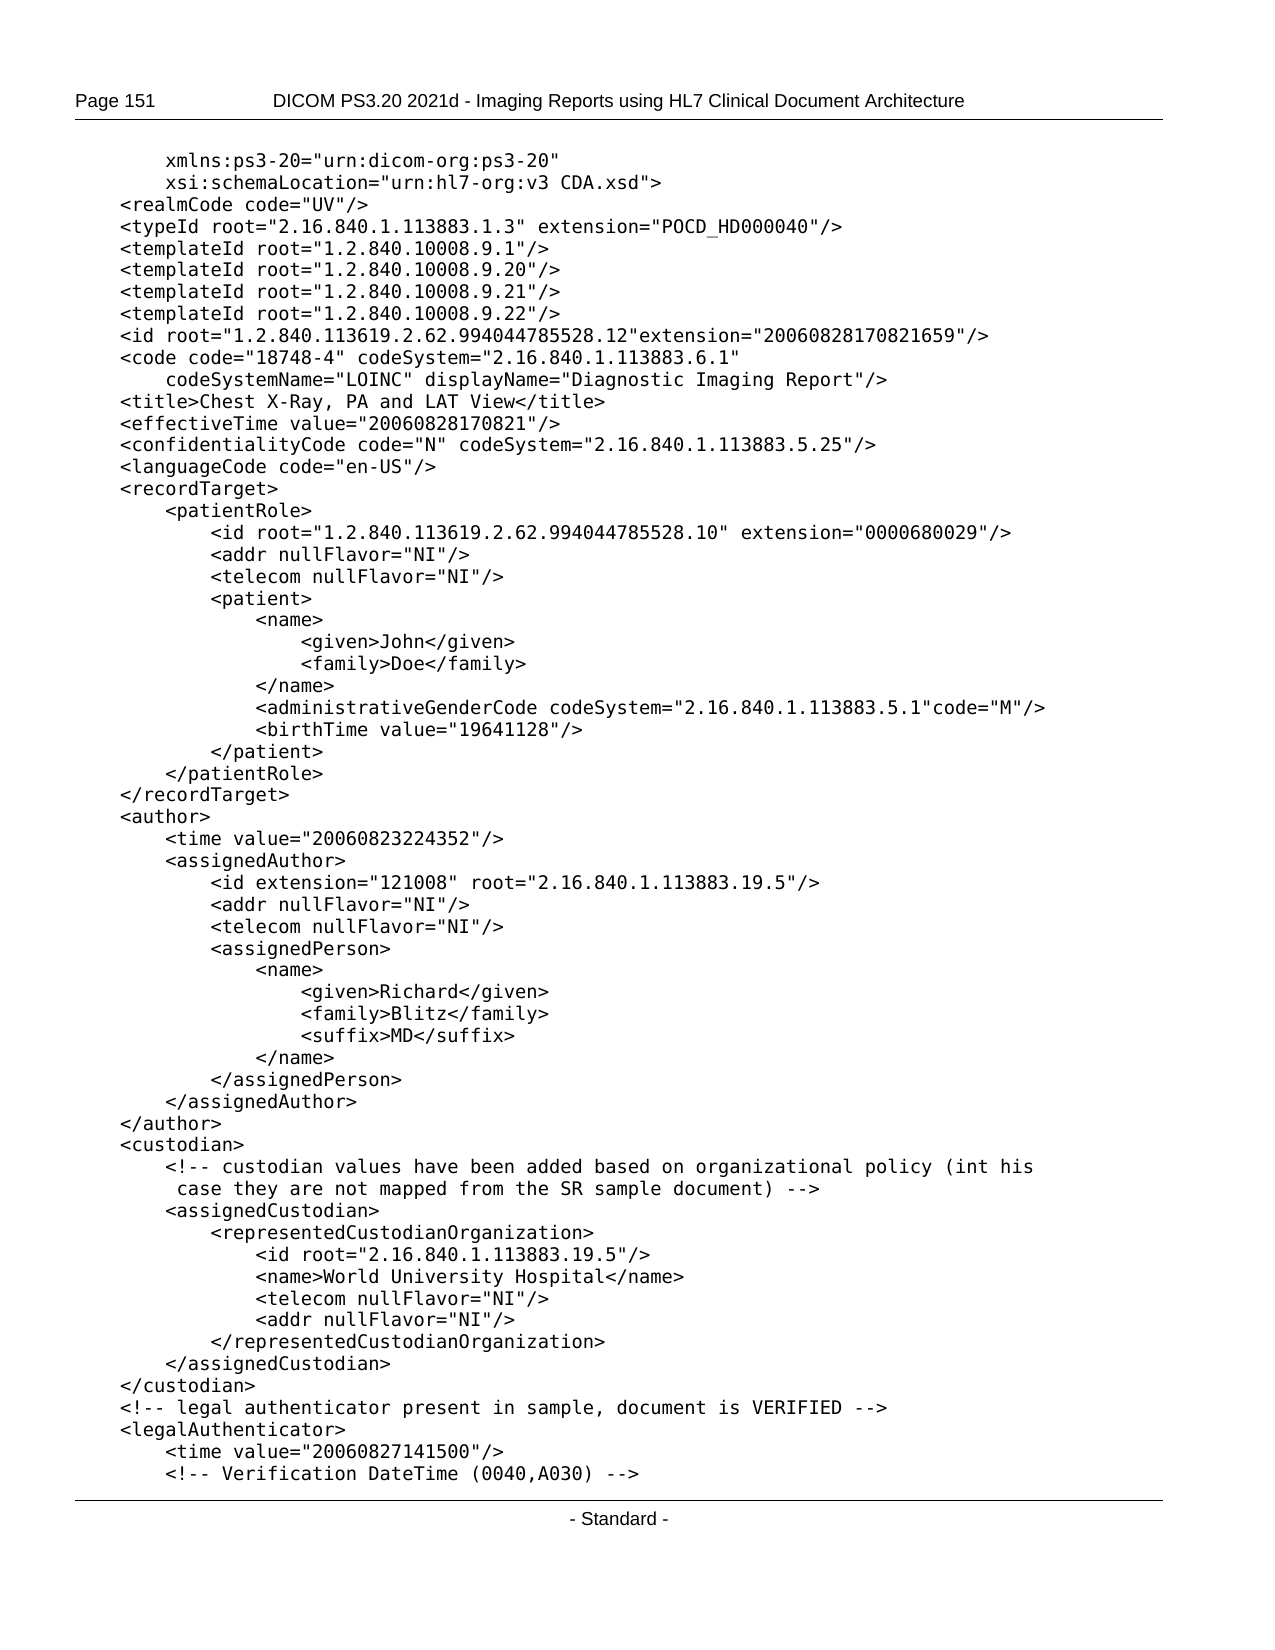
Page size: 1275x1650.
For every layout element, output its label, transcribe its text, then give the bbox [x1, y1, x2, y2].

text xmlns:ps3-20="urn:dicom-org:ps3-20" xsi:schemaLocation="urn:hl7-org:v3 CDA.xsd"> <realmCode code="UV"/> <typeId root="2.16.840.1.113883.1.3" extension="POCD_HD000040"/> <templateId root="1.2.840.10008.9.1"/> <templateId root="1.2.840.10008.9.20"/> <templateId root="1.2.840.10008.9.21"/> <templateId root="1.2.840.10008.9.22"/> <id root="1.2.840.113619.2.62.994044785528.12"extension="20060828170821659"/> <code code="18748-4" codeSystem="2.16.840.1.113883.6.1" codeSystemName="LOINC" displayName="Diagnostic Imaging Report"/> <title>Chest X-Ray, PA and LAT View</title> <effectiveTime value="20060828170821"/> <confidentialityCode code="N" codeSystem="2.16.840.1.113883.5.25"/> <languageCode code="en-US"/> <recordTarget> <patientRole> <id root="1.2.840.113619.2.62.994044785528.10" extension="0000680029"/> <addr nullFlavor="NI"/> <telecom nullFlavor="NI"/> <patient> <name> <given>John</given> <family>Doe</family> </name> <administrativeGenderCode codeSystem="2.16.840.1.113883.5.1"code="M"/> <birthTime value="19641128"/> </patient> </patientRole> </recordTarget> <author> <time value="20060823224352"/> <assignedAuthor> <id extension="121008" root="2.16.840.1.113883.19.5"/> <addr nullFlavor="NI"/> <telecom nullFlavor="NI"/> <assignedPerson> <name> <given>Richard</given> <family>Blitz</family> <suffix>MD</suffix> </name> </assignedPerson> </assignedAuthor> </author> <custodian> <!-- custodian values have been added based on organizational policy (int his case they are not mapped from the SR sample document) --> <assignedCustodian> <representedCustodianOrganization> <id root="2.16.840.1.113883.19.5"/> <name>World University Hospital</name> <telecom nullFlavor="NI"/> <addr nullFlavor="NI"/> </representedCustodianOrganization> </assignedCustodian> </custodian> <!-- legal authenticator present in sample, document is VERIFIED --> <legalAuthenticator> <time value="20060827141500"/> <!-- Verification DateTime (0040,A030) --> [75, 150, 1162, 1484]
